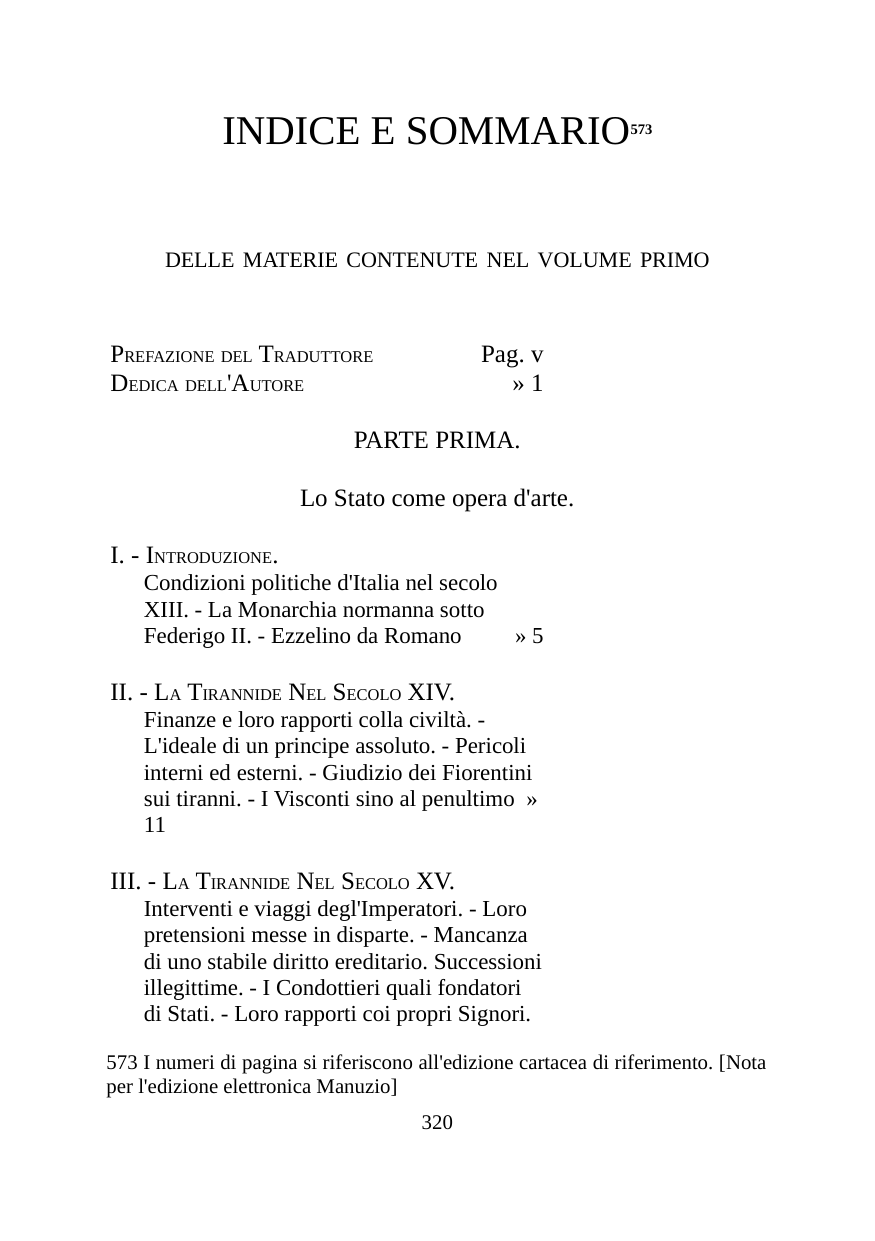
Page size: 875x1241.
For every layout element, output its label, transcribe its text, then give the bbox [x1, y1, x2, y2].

text II. - La Tirannide Nel Secolo XIV. [110, 677, 543, 706]
subtitle INDICE E SOMMARIO [106, 106, 768, 153]
text delle materie contenute nel volume primo [106, 236, 768, 274]
text I numeri di pagina si riferiscono all'edizione cartacea di riferimento. [Nota per l'edizione elettronica Manuzio] [106, 1050, 768, 1098]
text Prefazione del Traduttore Pag. v [110, 339, 543, 368]
text Finanze e loro rapporti colla civiltà. - L'ideale di un principe assoluto. - Pericoli interni ed esterni. - Giudizio dei Fiorentini sui tiranni. - I Visconti sino al penultimo » 11 [144, 706, 543, 838]
text Condizioni politiche d'Italia nel secolo XIII. - La Monarchia normanna sotto Federigo II. - Ezzelino da Romano » 5 [144, 569, 543, 648]
text Dedica dell'Autore » 1 [110, 368, 543, 397]
text III. - La Tirannide Nel Secolo XV. [110, 866, 543, 895]
text I. - Introduzione. [110, 541, 543, 569]
text PARTE PRIMA. [106, 426, 768, 454]
text Interventi e viaggi degl'Imperatori. - Loro pretensioni messe in disparte. - Mancanza di uno stabile diritto ereditario. Successioni illegittime. - I Condottieri quali fondatori di Stati. - Loro rapporti coi propri Signori. [144, 895, 543, 1027]
text Lo Stato come opera d'arte. [106, 483, 768, 512]
